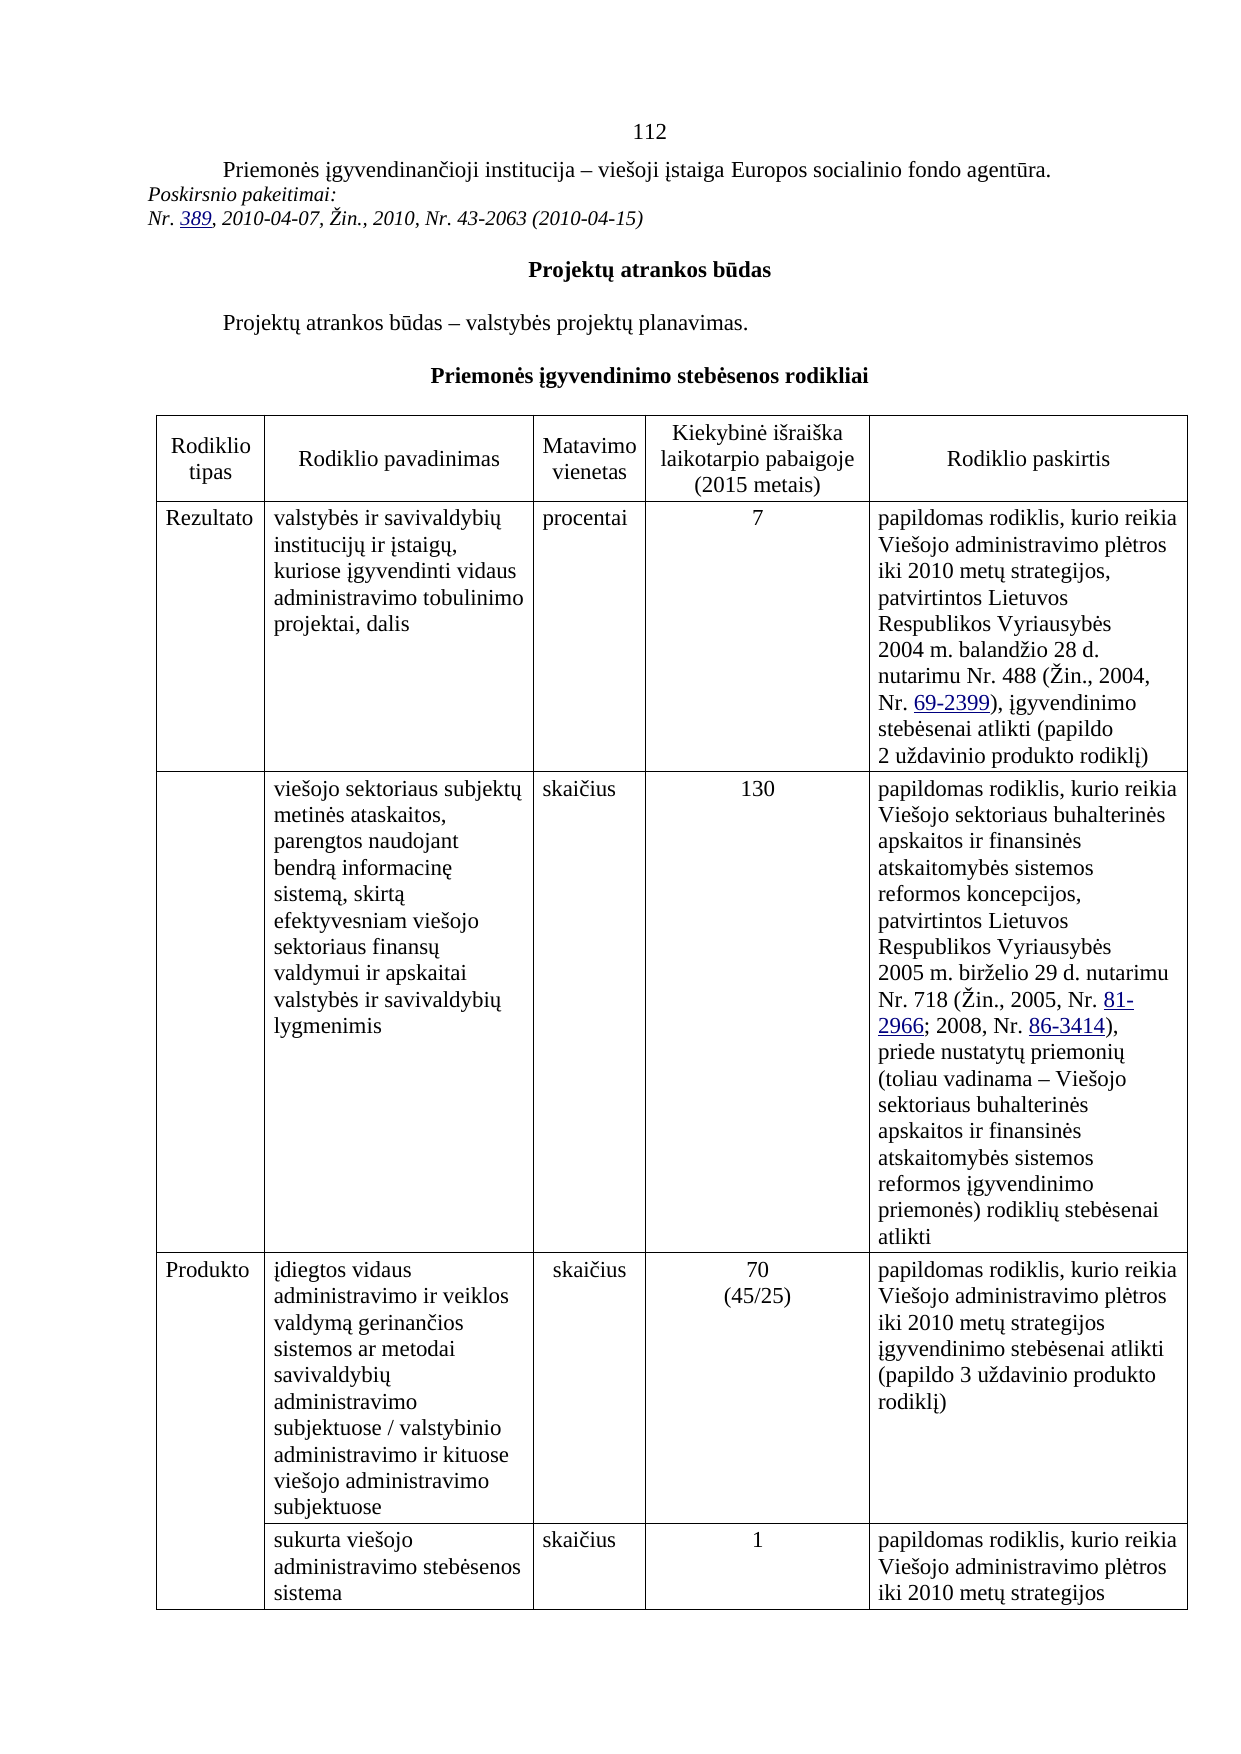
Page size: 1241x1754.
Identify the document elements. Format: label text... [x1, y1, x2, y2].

text Nr. 389, 2010-04-07, Žin., 2010, Nr. 43-2063 (2010-04-15) [148, 206, 1152, 230]
table_header Rodiklio paskirtis [870, 416, 1187, 501]
table_header Rodiklio pavadinimas [265, 416, 533, 501]
text Projektų atrankos būdas – valstybės projektų planavimas. [148, 309, 1152, 336]
table_cell Produkto [157, 1253, 264, 1608]
table_cell skaičius [534, 1253, 645, 1523]
table_cell įdiegtos vidaus administravimo ir veiklos valdymą gerinančios sistemos ar metodai savivaldybių administravimo subjektuose / valstybinio administravimo ir kituose viešojo administravimo subjektuose [265, 1253, 533, 1523]
table_cell papildomas rodiklis, kurio reikia Viešojo administravimo plėtros iki 2010 metų strategijos [870, 1524, 1187, 1608]
table_cell 7 [646, 502, 869, 771]
table_cell sukurta viešojo administravimo stebėsenos sistema [265, 1524, 533, 1608]
table_cell [157, 772, 264, 1252]
text Projektų atrankos būdas [148, 256, 1152, 283]
table_cell valstybės ir savivaldybių institucijų ir įstaigų, kuriose įgyvendinti vidaus administravimo tobulinimo projektai, dalis [265, 502, 533, 771]
text Priemonės įgyvendinančioji institucija – viešoji įstaiga Europos socialinio fondo agentūra. [148, 156, 1152, 182]
text Priemonės įgyvendinimo stebėsenos rodikliai [148, 362, 1152, 388]
table_cell procentai [534, 502, 645, 771]
table_cell Rezultato [157, 502, 264, 771]
table_cell papildomas rodiklis, kurio reikia Viešojo administravimo plėtros iki 2010 metų strategijos įgyvendinimo stebėsenai atlikti (papildo 3 uždavinio produkto rodiklį) [870, 1253, 1187, 1523]
table_header Kiekybinė išraiška laikotarpio pabaigoje (2015 metais) [646, 416, 869, 501]
table_cell 1 [646, 1524, 869, 1608]
text Poskirsnio pakeitimai: [148, 182, 1152, 206]
table_cell viešojo sektoriaus subjektų metinės ataskaitos, parengtos naudojant bendrą informacinę sistemą, skirtą efektyvesniam viešojo sektoriaus finansų valdymui ir apskaitai valstybės ir savivaldybių lygmenimis [265, 772, 533, 1252]
table_cell skaičius [534, 1524, 645, 1608]
table_cell skaičius [534, 772, 645, 1252]
table_cell papildomas rodiklis, kurio reikia Viešojo administravimo plėtros iki 2010 metų strategijos, patvirtintos Lietuvos Respublikos Vyriausybės 2004 m. balandžio 28 d. nutarimu Nr. 488 (Žin., 2004, Nr. 69-2399), įgyvendinimo stebėsenai atlikti (papildo 2 uždavinio produkto rodiklį) [870, 502, 1187, 771]
table_header Rodiklio tipas [157, 416, 264, 501]
table_header Matavimo vienetas [534, 416, 645, 501]
table_cell 130 [646, 772, 869, 1252]
table_cell 70 (45/25) [646, 1253, 869, 1523]
table_cell papildomas rodiklis, kurio reikia Viešojo sektoriaus buhalterinės apskaitos ir finansinės atskaitomybės sistemos reformos koncepcijos, patvirtintos Lietuvos Respublikos Vyriausybės 2005 m. birželio 29 d. nutarimu Nr. 718 (Žin., 2005, Nr. 81-2966; 2008, Nr. 86-3414), priede nustatytų priemonių (toliau vadinama – Viešojo sektoriaus buhalterinės apskaitos ir finansinės atskaitomybės sistemos reformos įgyvendinimo priemonės) rodiklių stebėsenai atlikti [870, 772, 1187, 1252]
